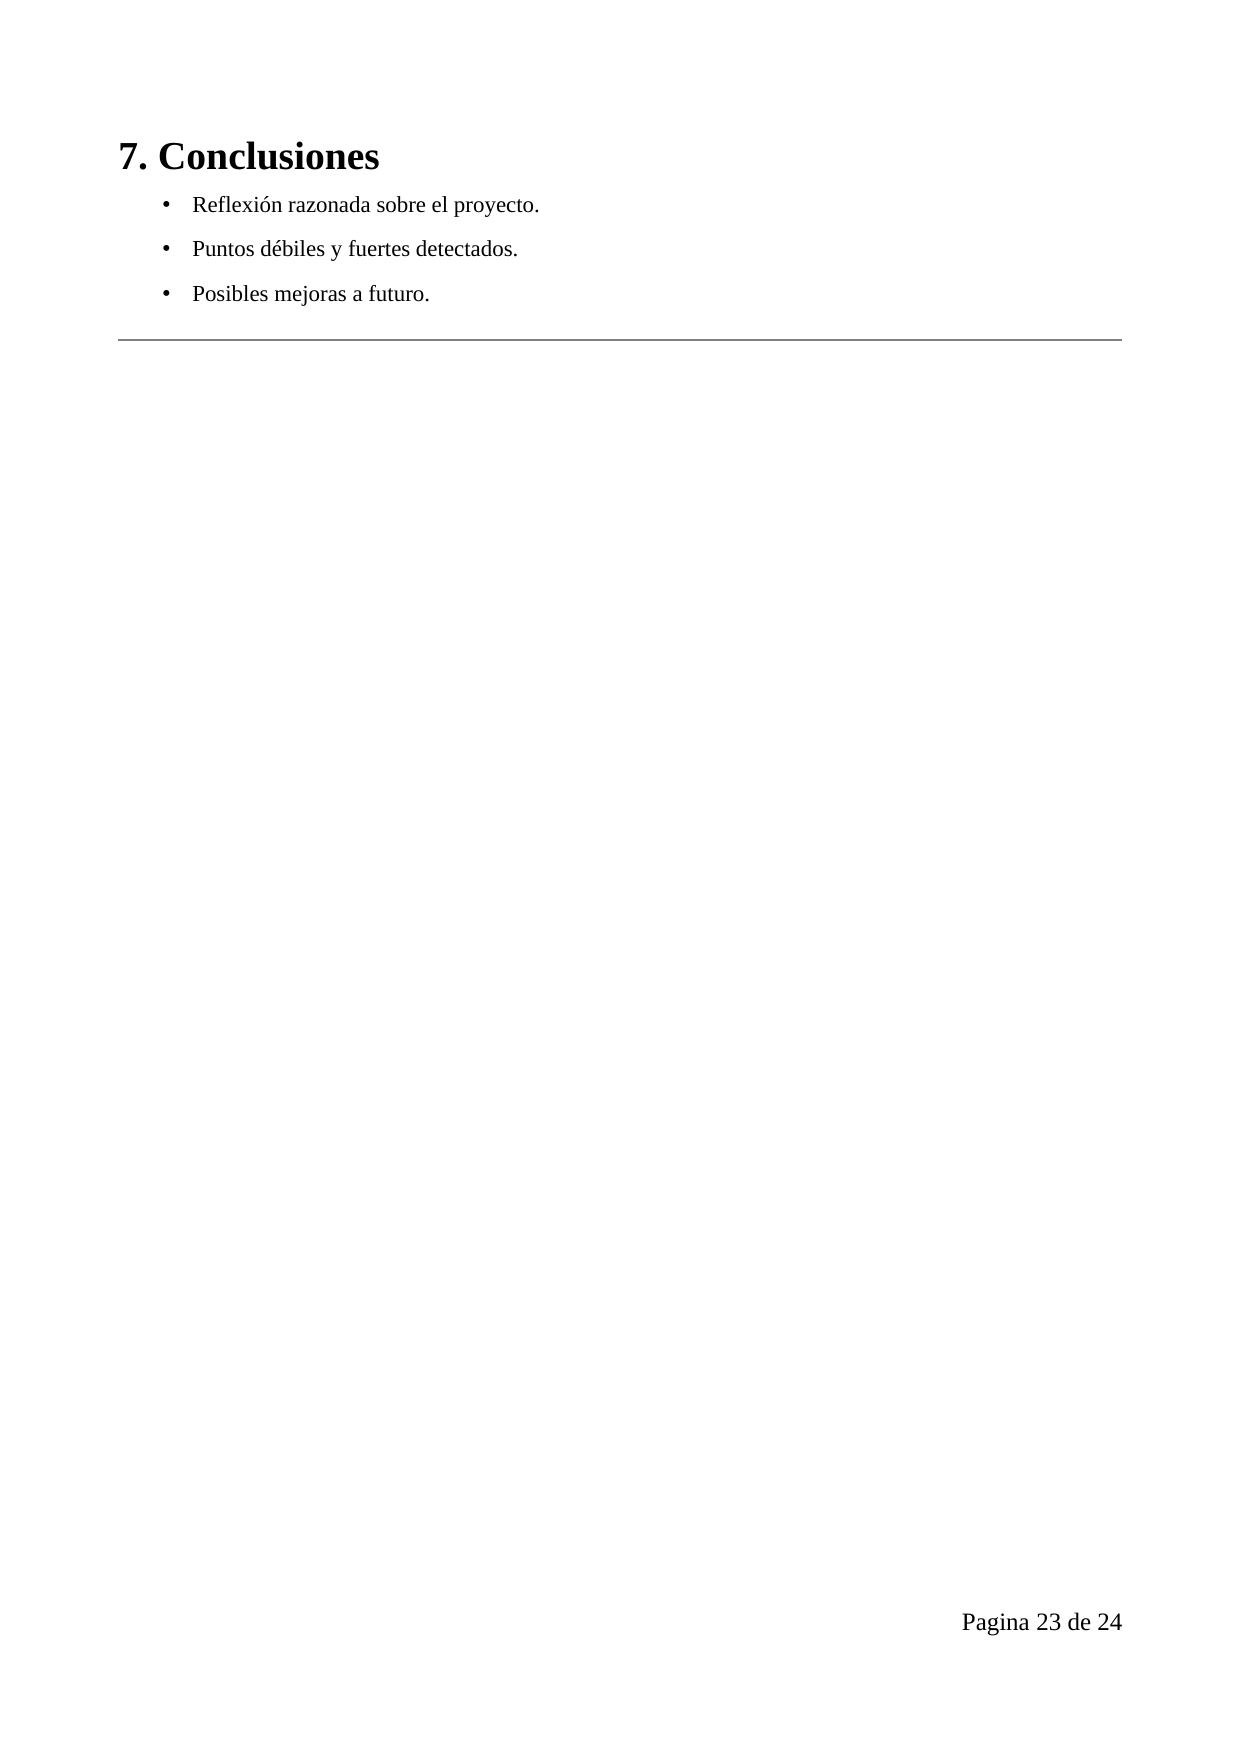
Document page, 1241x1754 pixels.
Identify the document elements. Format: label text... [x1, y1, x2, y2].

list Puntos débiles y fuertes detectados. [162, 236, 1122, 262]
list Reflexión razonada sobre el proyecto. [162, 191, 1122, 217]
subtitle 7. Conclusiones [118, 133, 1122, 178]
list Posibles mejoras a futuro. [162, 280, 1122, 307]
